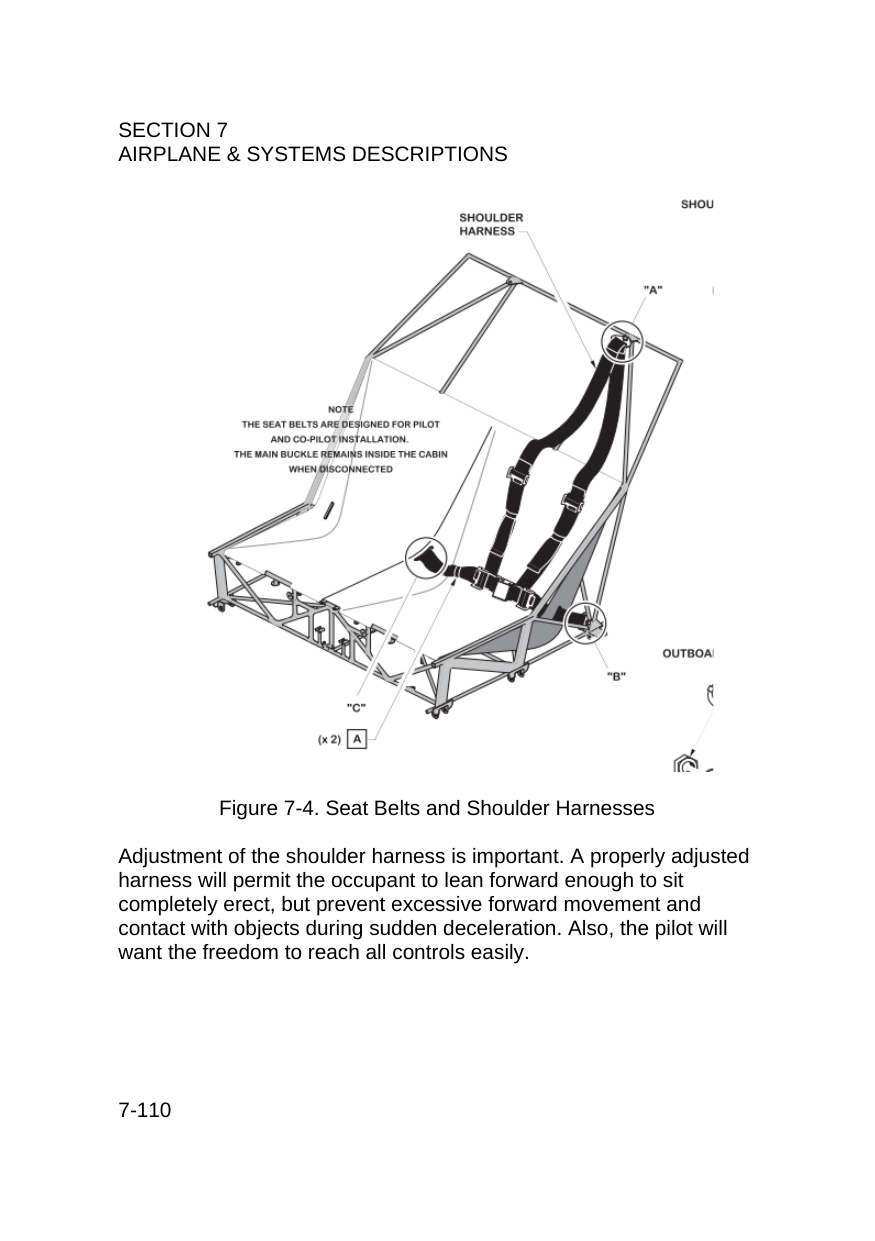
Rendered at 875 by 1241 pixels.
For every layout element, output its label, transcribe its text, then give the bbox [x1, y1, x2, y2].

picture [160, 196, 714, 772]
text Figure 7-4. Seat Belts and Shoulder Harnesses [118, 796, 756, 820]
text Adjustment of the shoulder harness is important. A properly adjusted harness will permit the occupant to lean forward enough to sit completely erect, but prevent excessive forward movement and contact with objects during sudden deceleration. Also, the pilot will want the freedom to reach all controls easily. [118, 844, 756, 963]
